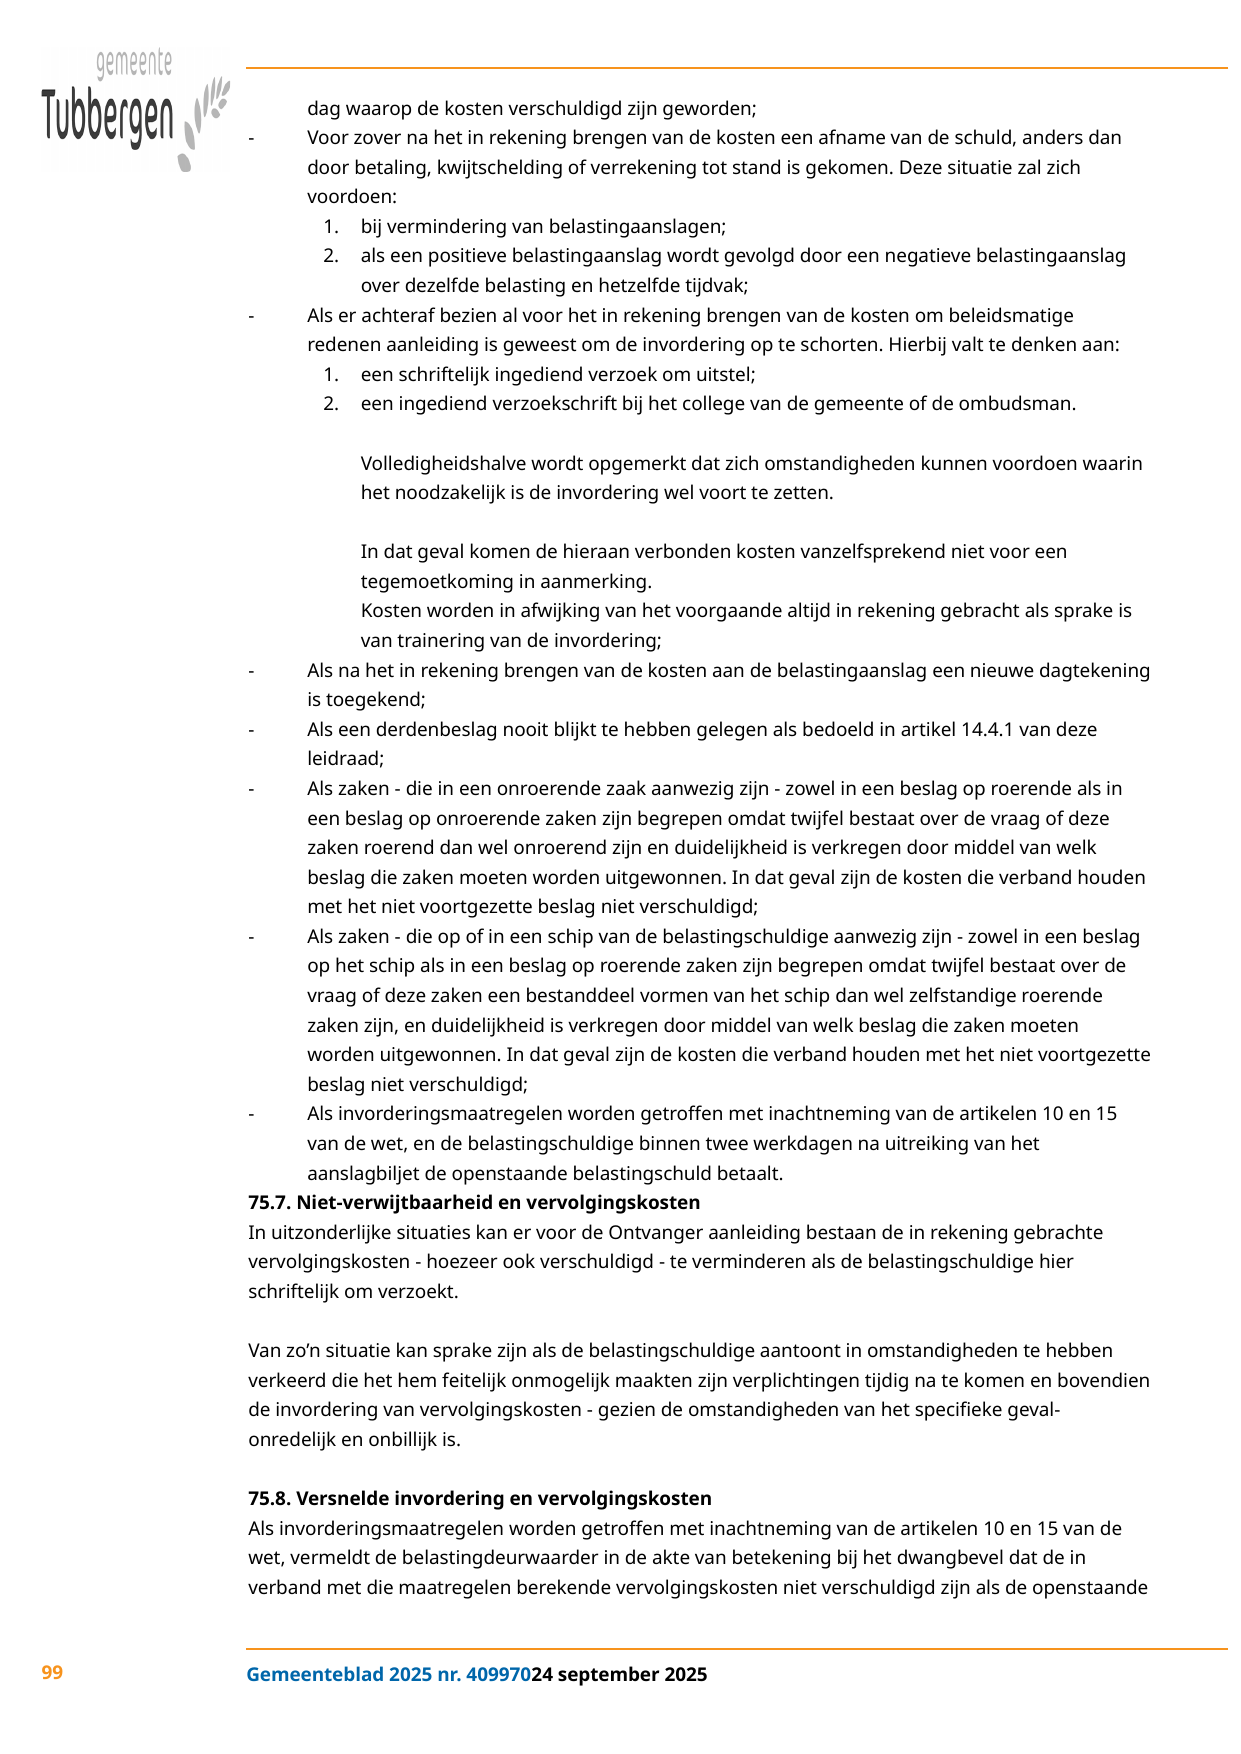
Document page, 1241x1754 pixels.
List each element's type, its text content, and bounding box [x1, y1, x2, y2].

list Volledigheidshalve wordt opgemerkt dat zich omstandigheden kunnen voordoen waarin het noodzakelijk is de invordering wel voort te zetten. [323, 450, 1152, 505]
list dag waarop de kosten verschuldigd zijn geworden; [248, 95, 1152, 121]
list een ingediend verzoekschrift bij het college van de gemeente of de ombudsman. [323, 391, 1152, 416]
list bij vermindering van belastingaanslagen; [323, 213, 1152, 239]
list Kosten worden in afwijking van het voorgaande altijd in rekening gebracht als sprake is van trainering van de invordering; [323, 598, 1152, 653]
list Als invorderingsmaatregelen worden getroffen met inachtneming van de artikelen 10 en 15 van de wet, en de belastingschuldige binnen twee werkdagen na uitreiking van het aanslagbiljet de openstaande belastingschuld betaalt. [248, 1101, 1152, 1186]
list Als er achteraf bezien al voor het in rekening brengen van de kosten om beleidsmatige redenen aanleiding is geweest om de invordering op te schorten. Hierbij valt te denken aan: [248, 302, 1152, 357]
list Als zaken - die op of in een schip van de belastingschuldige aanwezig zijn - zowel in een beslag op het schip als in een beslag op roerende zaken zijn begrepen omdat twijfel bestaat over de vraag of deze zaken een bestanddeel vormen van het schip dan wel zelfstandige roerende zaken zijn, en duidelijkheid is verkregen door middel van welk beslag die zaken moeten worden uitgewonnen. In dat geval zijn de kosten die verband houden met het niet voortgezette beslag niet verschuldigd; [248, 923, 1152, 1097]
list Als na het in rekening brengen van de kosten aan de belastingaanslag een nieuwe dagtekening is toegekend; [248, 657, 1152, 712]
list Als zaken - die in een onroerende zaak aanwezig zijn - zowel in een beslag op roerende als in een beslag op onroerende zaken zijn begrepen omdat twijfel bestaat over de vraag of deze zaken roerend dan wel onroerend zijn en duidelijkheid is verkregen door middel van welk beslag die zaken moeten worden uitgewonnen. In dat geval zijn de kosten die verband houden met het niet voortgezette beslag niet verschuldigd; [248, 775, 1152, 919]
list Voor zover na het in rekening brengen van de kosten een afname van de schuld, anders dan door betaling, kwijtschelding of verrekening tot stand is gekomen. Deze situatie zal zich voordoen: [248, 124, 1152, 209]
text 75.7. Niet-verwijtbaarheid en vervolgingskosten [248, 1189, 1152, 1215]
text Als invorderingsmaatregelen worden getroffen met inachtneming van de artikelen 10 en 15 van de wet, vermeldt de belastingdeurwaarder in de akte van betekening bij het dwangbevel dat de in verband met die maatregelen berekende vervolgingskosten niet verschuldigd zijn als de openstaande [248, 1515, 1152, 1600]
list als een positieve belastingaanslag wordt gevolgd door een negatieve belastingaanslag over dezelfde belasting en hetzelfde tijdvak; [323, 243, 1152, 298]
list Als een derdenbeslag nooit blijkt te hebben gelegen als bedoeld in artikel 14.4.1 van deze leidraad; [248, 716, 1152, 771]
text 75.8. Versnelde invordering en vervolgingskosten [248, 1485, 1152, 1511]
text In uitzonderlijke situaties kan er voor de Ontvanger aanleiding bestaan de in rekening gebrachte vervolgingskosten - hoezeer ook verschuldigd - te verminderen als de belastingschuldige hier schriftelijk om verzoekt. [248, 1219, 1152, 1304]
list een schriftelijk ingediend verzoek om uitstel; [323, 361, 1152, 387]
picture [41, 47, 231, 172]
list In dat geval komen de hieraan verbonden kosten vanzelfsprekend niet voor een tegemoetkoming in aanmerking. [323, 538, 1152, 594]
text Van zo’n situatie kan sprake zijn als de belastingschuldige aantoont in omstandigheden te hebben verkeerd die het hem feitelijk onmogelijk maakten zijn verplichtingen tijdig na te komen en bovendien de invordering van vervolgingskosten - gezien de omstandigheden van het specifieke geval- onredelijk en onbillijk is. [248, 1337, 1152, 1452]
